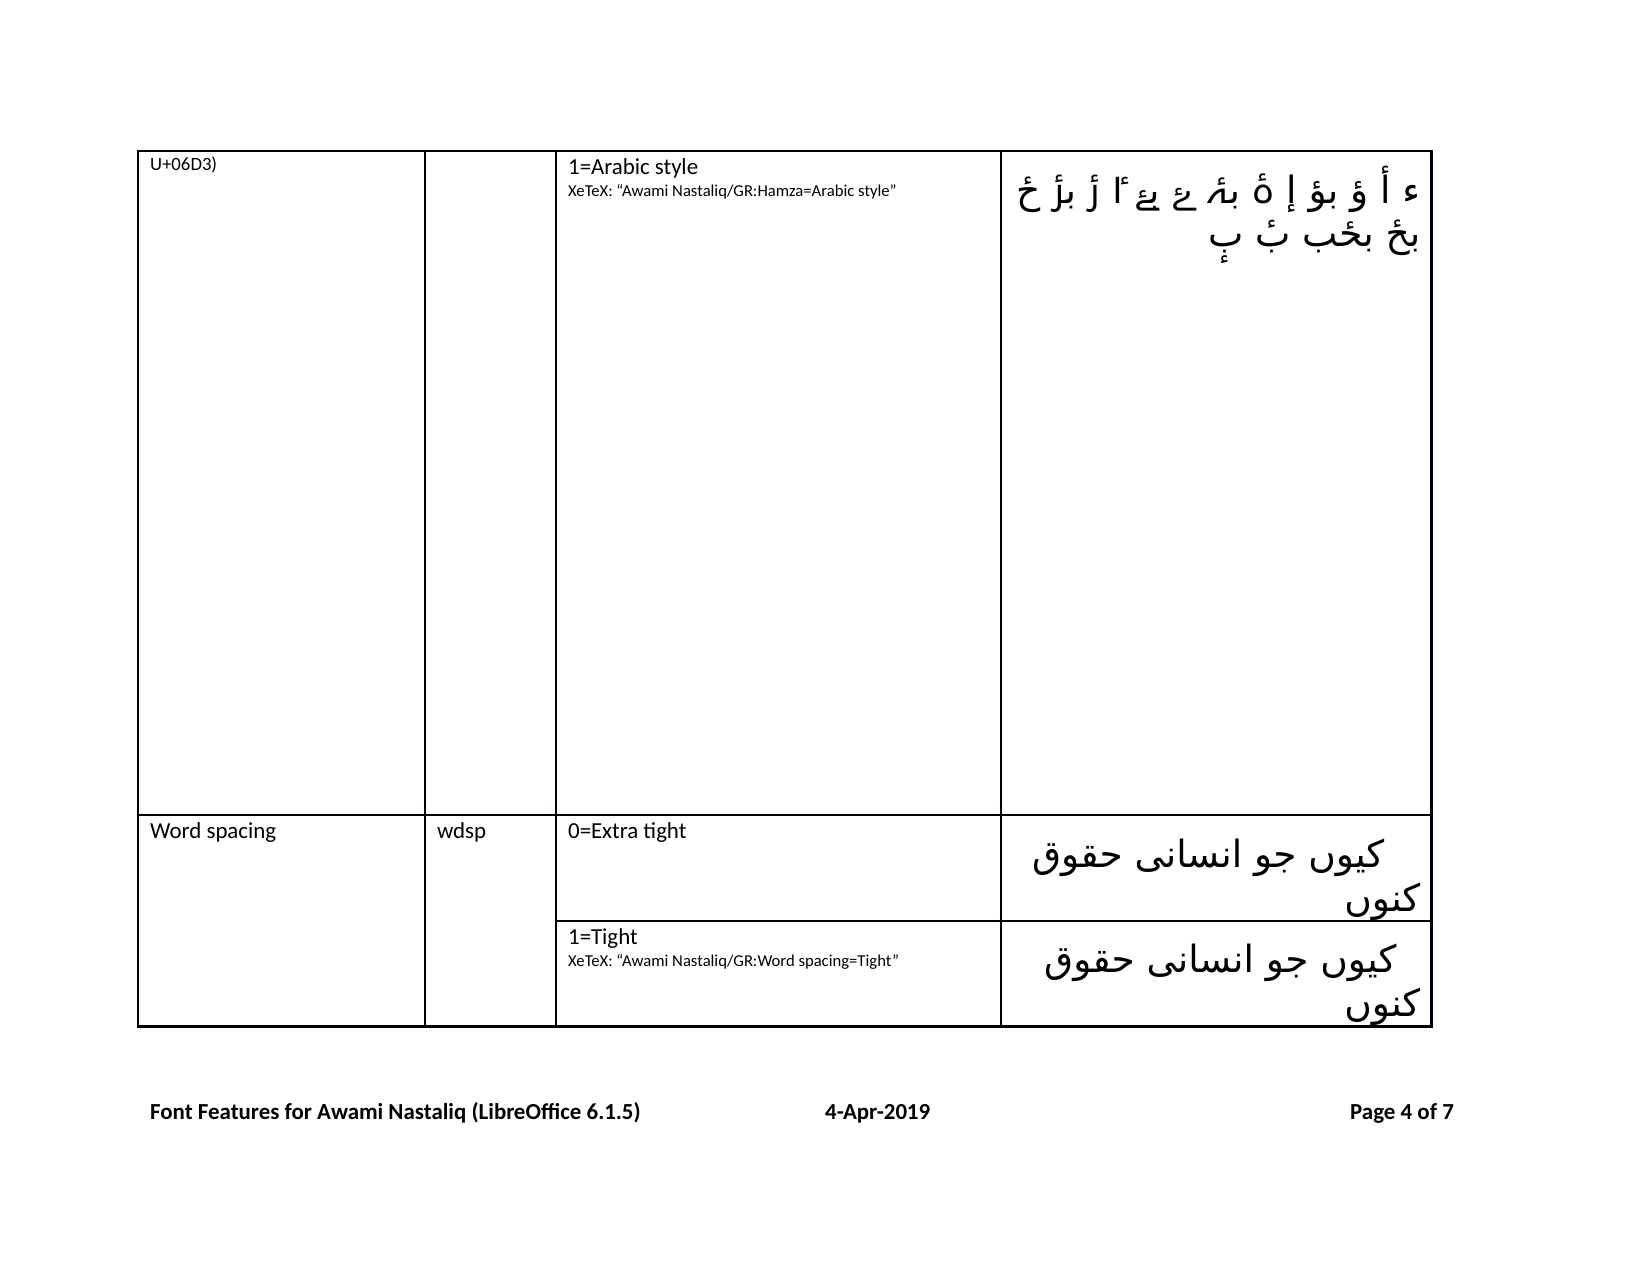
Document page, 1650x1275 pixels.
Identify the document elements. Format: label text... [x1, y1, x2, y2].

table_cell Word spacing [139, 816, 424, 1025]
table_cell 1=Arabic style XeTeX: “Awami Nastaliq/GR:Hamza=Arabic style” [557, 152, 1000, 814]
table_cell [426, 152, 555, 814]
table_cell U+06D3) [139, 152, 424, 814]
table_cell 1=Tight XeTeX: “Awami Nastaliq/GR:Word spacing=Tight” [557, 922, 1000, 1025]
table_cell 0=Extra tight [557, 816, 1000, 920]
table_cell ء أ ؤ بؤ إ ۂ بۂ ۓ بۓ ٵ ݬ بݬ ځ بځ بځب بٔ بٕ [1002, 152, 1430, 814]
table_cell wdsp [426, 816, 555, 1025]
table_cell کیوں جو انسانی حقوق کنوں [1002, 816, 1430, 920]
table_cell کیوں جو انسانی حقوق کنوں [1002, 922, 1430, 1025]
